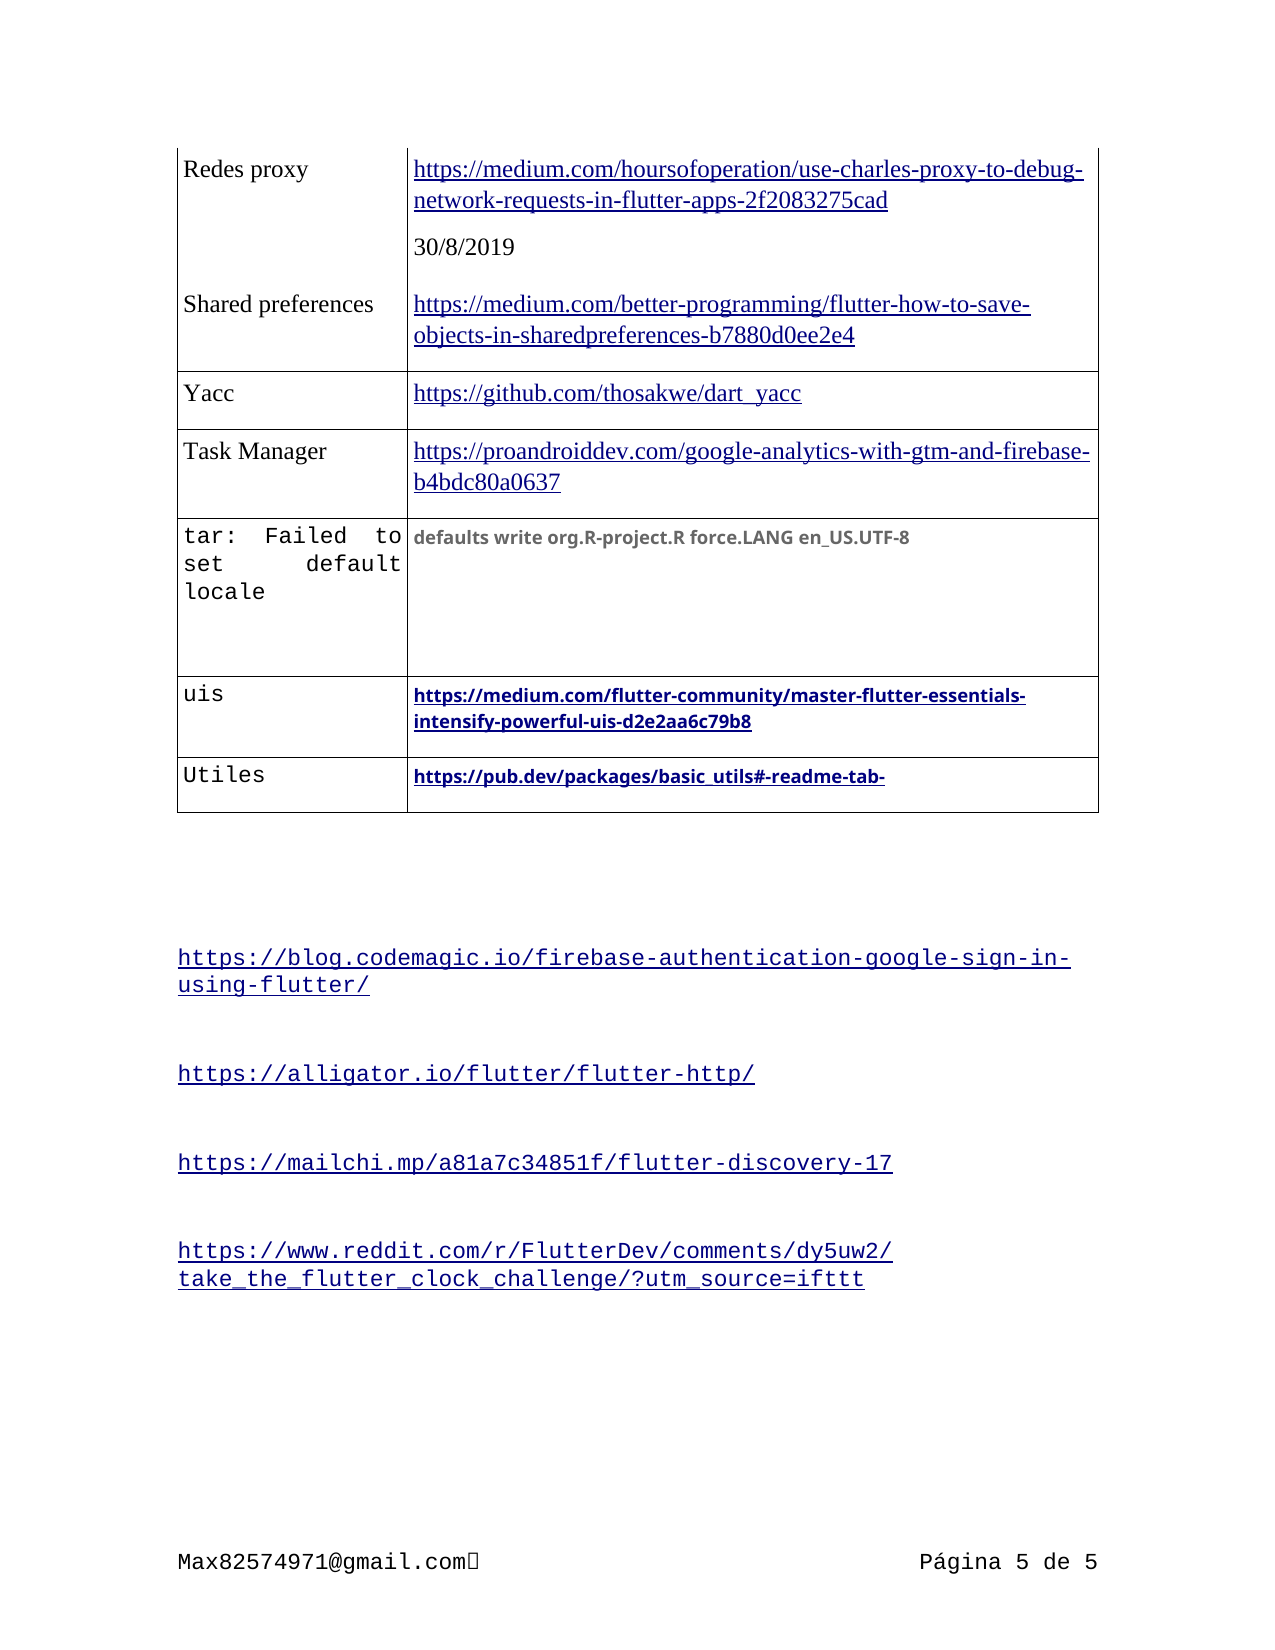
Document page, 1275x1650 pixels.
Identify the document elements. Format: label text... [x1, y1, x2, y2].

text https://mailchi.mp/a81a7c34851f/flutter-discovery-17 [177, 1151, 1098, 1177]
table_cell https://medium.com/hoursofoperation/use-charles-proxy-to-debug-network-requests-in-flutter-apps-2f2083275cad 30/8/2019 [408, 148, 1098, 284]
table_cell Redes proxy [178, 148, 407, 284]
table_cell Utiles [178, 758, 407, 812]
table_cell https://pub.dev/packages/basic_utils#-readme-tab- [408, 758, 1098, 812]
table_cell Shared preferences [178, 284, 407, 371]
text https://alligator.io/flutter/flutter-http/ [177, 1062, 1098, 1088]
table_cell tar: Failed to set default locale [178, 519, 407, 676]
table_cell defaults write org.R-project.R force.LANG en_US.UTF-8 [408, 519, 1098, 676]
table_cell uis [178, 677, 407, 757]
table_cell https://github.com/thosakwe/dart_yacc [408, 372, 1098, 429]
text https://blog.codemagic.io/firebase-authentication-google-sign-in-using-flutter/ [177, 946, 1098, 999]
table_cell Task Manager [178, 430, 407, 518]
table_cell Yacc [178, 372, 407, 429]
table_cell https://proandroiddev.com/google-analytics-with-gtm-and-firebase-b4bdc80a0637 [408, 430, 1098, 518]
table_cell https://medium.com/flutter-community/master-flutter-essentials-intensify-powerful-uis-d2e2aa6c79b8 [408, 677, 1098, 757]
text https://www.reddit.com/r/FlutterDev/comments/dy5uw2/take_the_flutter_clock_challenge/?utm_source=ifttt [177, 1240, 1098, 1293]
table_cell https://medium.com/better-programming/flutter-how-to-save-objects-in-sharedpreferences-b7880d0ee2e4 [408, 284, 1098, 371]
